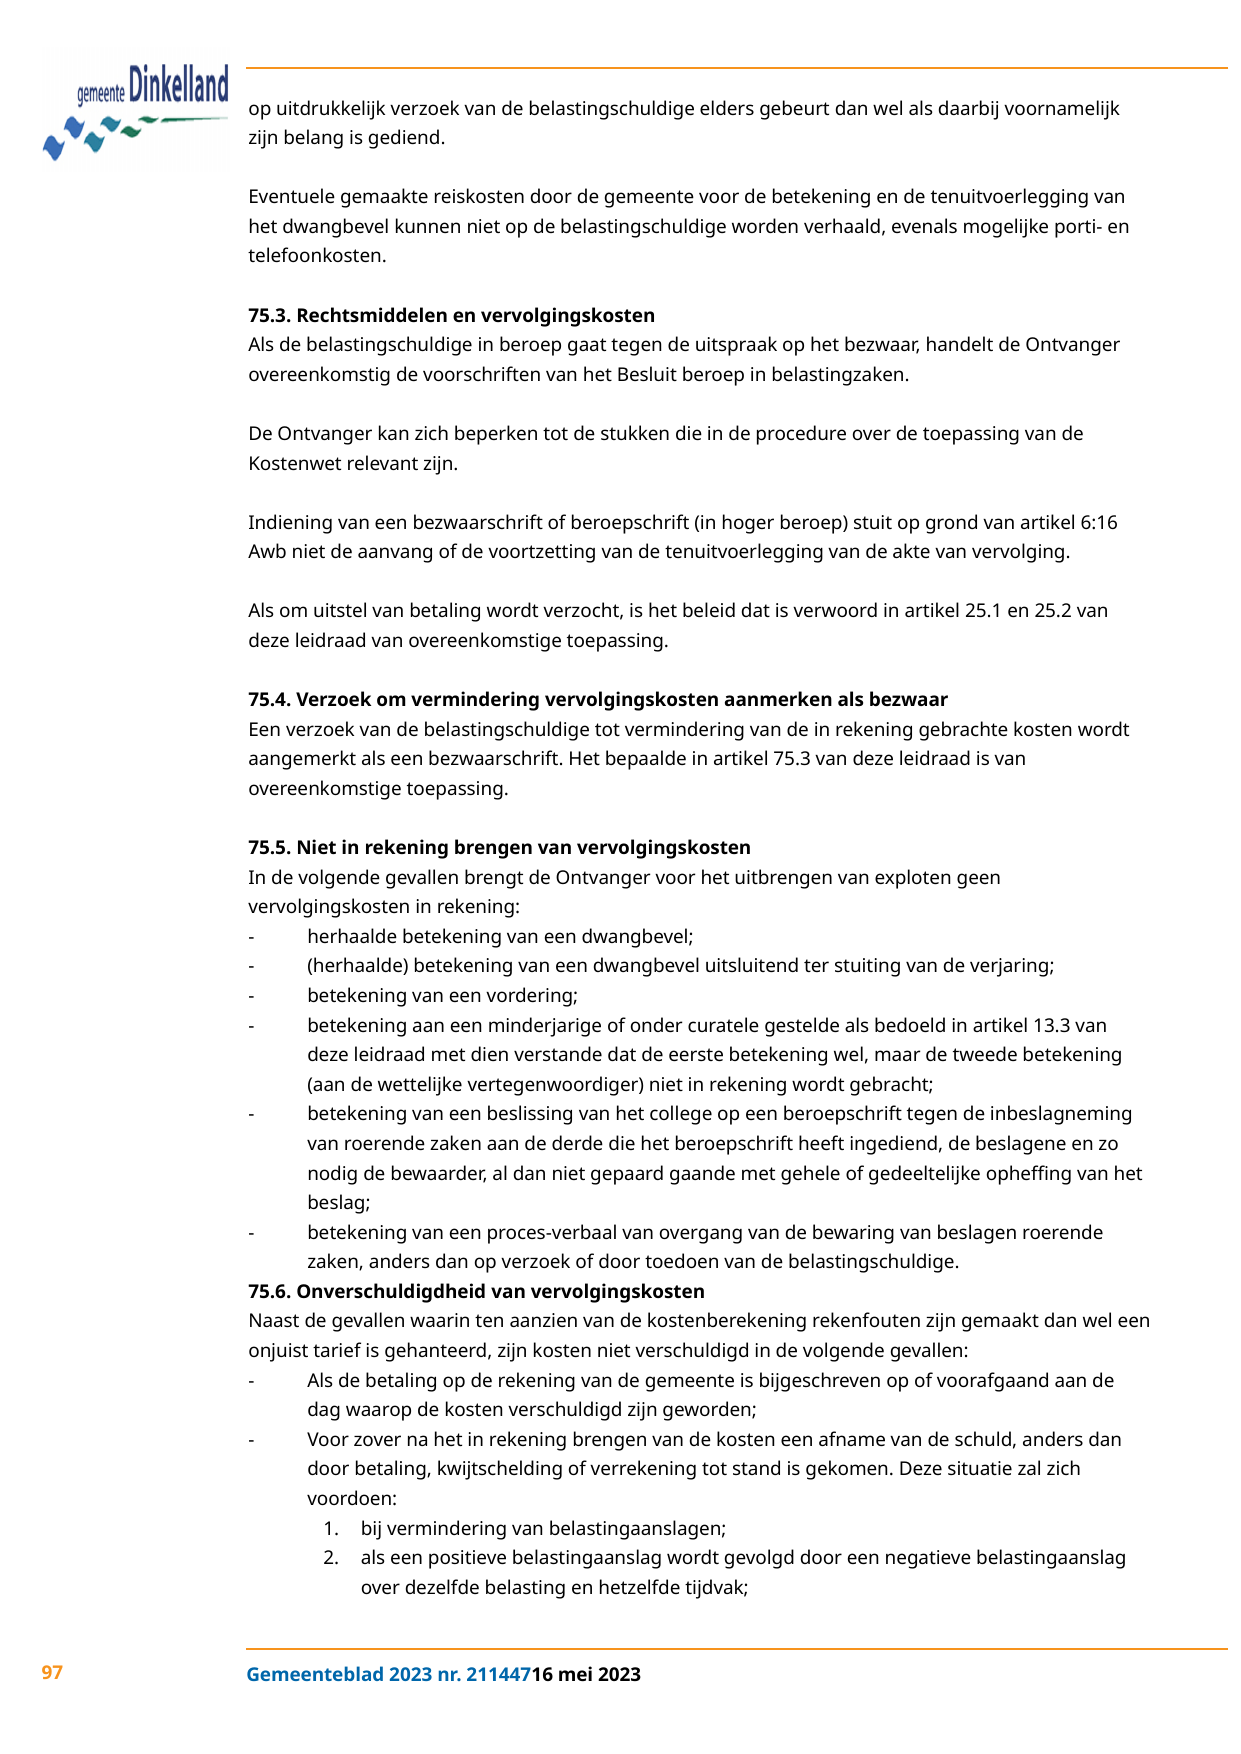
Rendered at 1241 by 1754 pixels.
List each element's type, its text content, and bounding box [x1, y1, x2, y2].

text 75.6. Onverschuldigdheid van vervolgingskosten [248, 1278, 1152, 1304]
text Als de belastingschuldige in beroep gaat tegen de uitspraak op het bezwaar, handelt de Ontvanger overeenkomstig de voorschriften van het Besluit beroep in belastingzaken. [248, 331, 1152, 387]
list bij vermindering van belastingaanslagen; [323, 1515, 1152, 1541]
list betekening aan een minderjarige of onder curatele gestelde als bedoeld in artikel 13.3 van deze leidraad met dien verstande dat de eerste betekening wel, maar de tweede betekening (aan de wettelijke vertegenwoordiger) niet in rekening wordt gebracht; [248, 1012, 1152, 1097]
text Indiening van een bezwaarschrift of beroepschrift (in hoger beroep) stuit op grond van artikel 6:16 Awb niet de aanvang of de voortzetting van de tenuitvoerlegging van de akte van vervolging. [248, 509, 1152, 564]
text Als om uitstel van betaling wordt verzocht, is het beleid dat is verwoord in artikel 25.1 en 25.2 van deze leidraad van overeenkomstige toepassing. [248, 598, 1152, 653]
list Voor zover na het in rekening brengen van de kosten een afname van de schuld, anders dan door betaling, kwijtschelding of verrekening tot stand is gekomen. Deze situatie zal zich voordoen: [248, 1426, 1152, 1511]
text Naast de gevallen waarin ten aanzien van de kostenberekening rekenfouten zijn gemaakt dan wel een onjuist tarief is gehanteerd, zijn kosten niet verschuldigd in de volgende gevallen: [248, 1308, 1152, 1363]
list betekening van een proces-verbaal van overgang van de bewaring van beslagen roerende zaken, anders dan op verzoek of door toedoen van de belastingschuldige. [248, 1219, 1152, 1274]
text Eventuele gemaakte reiskosten door de gemeente voor de betekening en de tenuitvoerlegging van het dwangbevel kunnen niet op de belastingschuldige worden verhaald, evenals mogelijke porti- en telefoonkosten. [248, 183, 1152, 268]
picture [41, 47, 231, 172]
list herhaalde betekening van een dwangbevel; [248, 923, 1152, 949]
list betekening van een beslissing van het college op een beroepschrift tegen de inbeslagneming van roerende zaken aan de derde die het beroepschrift heeft ingediend, de beslagene en zo nodig de bewaarder, al dan niet gepaard gaande met gehele of gedeeltelijke opheffing van het beslag; [248, 1101, 1152, 1215]
text Een verzoek van de belastingschuldige tot vermindering van de in rekening gebrachte kosten wordt aangemerkt als een bezwaarschrift. Het bepaalde in artikel 75.3 van deze leidraad is van overeenkomstige toepassing. [248, 716, 1152, 801]
list als een positieve belastingaanslag wordt gevolgd door een negatieve belastingaanslag over dezelfde belasting en hetzelfde tijdvak; [323, 1544, 1152, 1600]
text De Ontvanger kan zich beperken tot de stukken die in de procedure over de toepassing van de Kostenwet relevant zijn. [248, 420, 1152, 476]
text 75.5. Niet in rekening brengen van vervolgingskosten [248, 834, 1152, 860]
list (herhaalde) betekening van een dwangbevel uitsluitend ter stuiting van de verjaring; [248, 953, 1152, 978]
list Als de betaling op de rekening van de gemeente is bijgeschreven op of voorafgaand aan de dag waarop de kosten verschuldigd zijn geworden; [248, 1367, 1152, 1422]
text op uitdrukkelijk verzoek van de belastingschuldige elders gebeurt dan wel als daarbij voornamelijk zijn belang is gediend. [248, 95, 1152, 150]
text 75.4. Verzoek om vermindering vervolgingskosten aanmerken als bezwaar [248, 686, 1152, 712]
text 75.3. Rechtsmiddelen en vervolgingskosten [248, 302, 1152, 328]
list betekening van een vordering; [248, 982, 1152, 1008]
text In de volgende gevallen brengt de Ontvanger voor het uitbrengen van exploten geen vervolgingskosten in rekening: [248, 864, 1152, 919]
